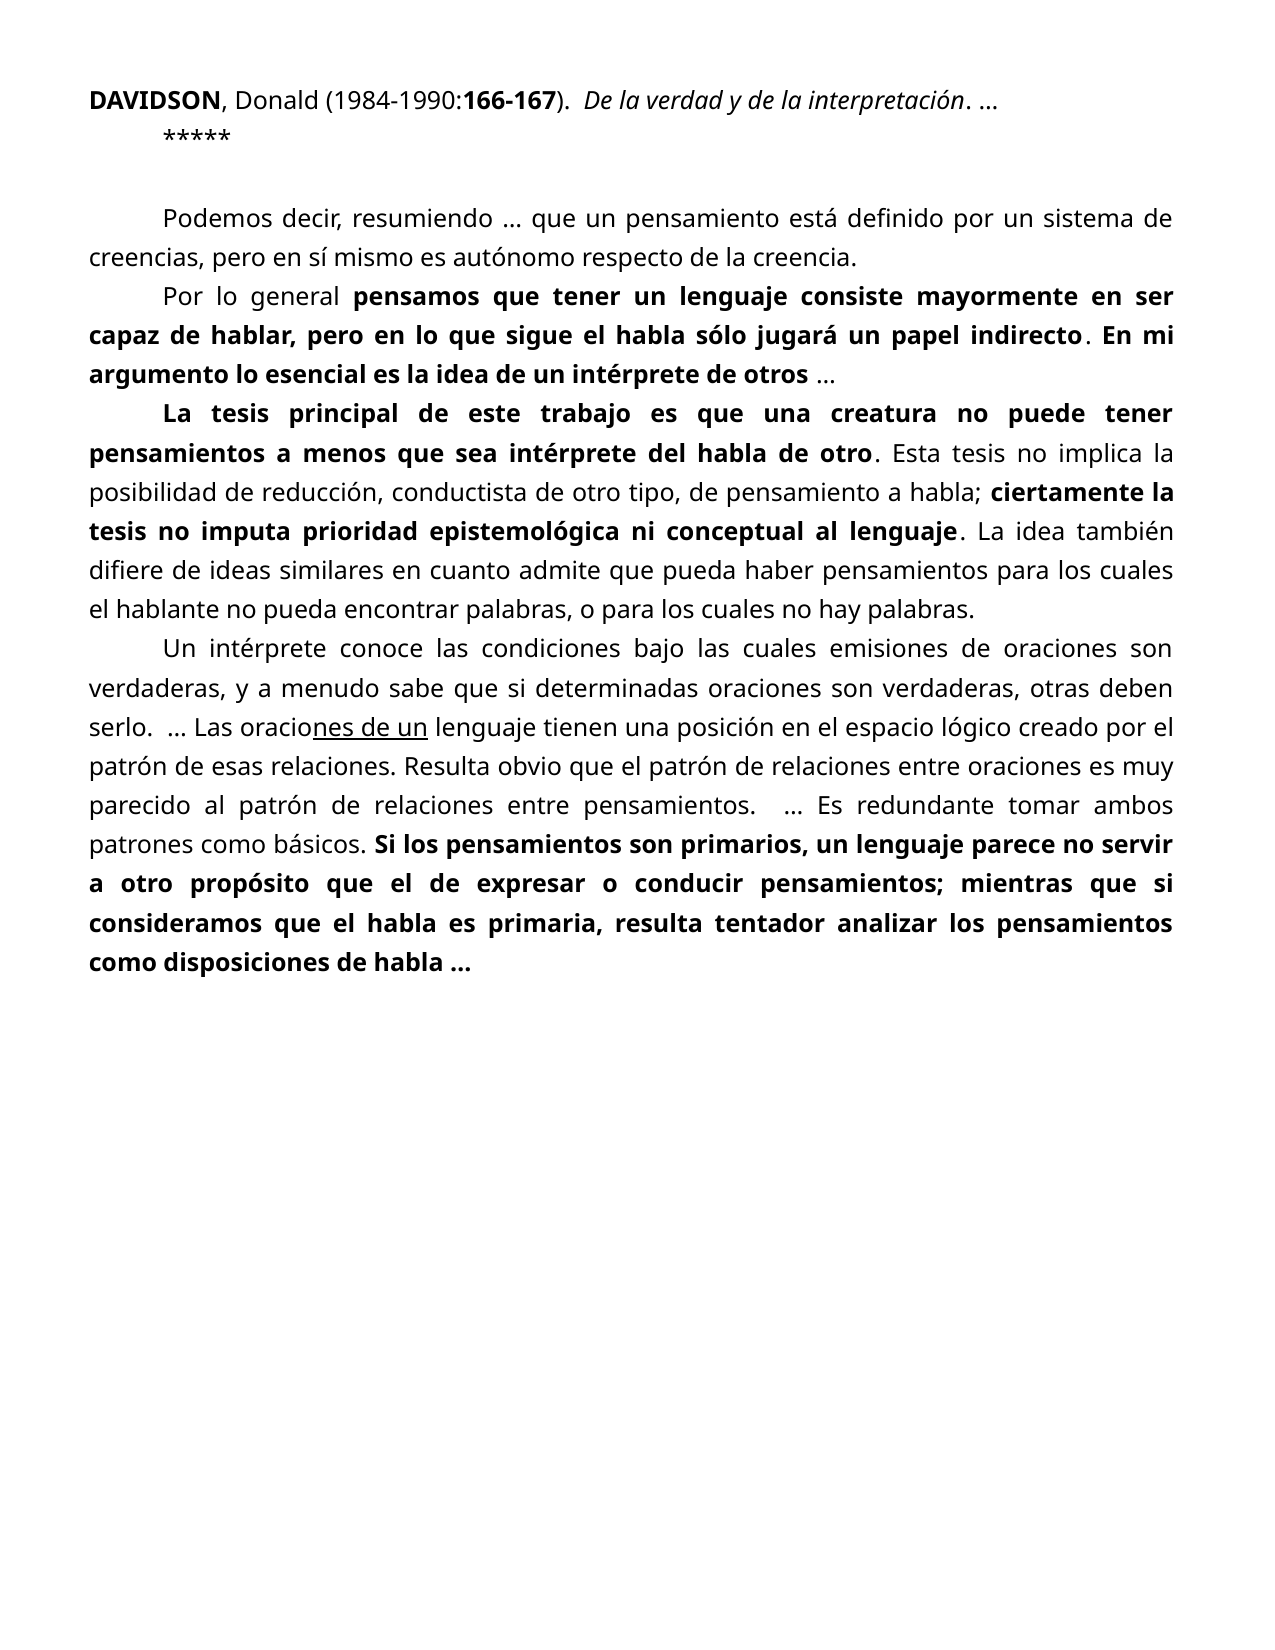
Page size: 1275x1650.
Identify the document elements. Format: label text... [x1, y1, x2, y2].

text Por lo general pensamos que tener un lenguaje consiste mayormente en ser capaz de hablar, pero en lo que sigue el habla sólo jugará un papel indirecto. En mi argumento lo esencial es la idea de un intérprete de otros … [88, 278, 1174, 391]
text Podemos decir, resumiendo … que un pensamiento está definido por un sistema de creencias, pero en sí mismo es autónomo respecto de la creencia. [88, 200, 1174, 273]
text Un intérprete conoce las condiciones bajo las cuales emisiones de oraciones son verdaderas, y a menudo sabe que si determinadas oraciones son verdaderas, otras deben serlo. … Las oraciones de un lenguaje tienen una posición en el espacio lógico creado por el patrón de esas relaciones. Resulta obvio que el patrón de relaciones entre oraciones es muy parecido al patrón de relaciones entre pensamientos. … Es redundante tomar ambos patrones como básicos. Si los pensamientos son primarios, un lenguaje parece no servir a otro propósito que el de expresar o conducir pensamientos; mientras que si consideramos que el habla es primaria, resulta tentador analizar los pensamientos como disposiciones de habla … [88, 631, 1174, 978]
text DAVIDSON, Donald (1984-1990:166-167). De la verdad y de la interpretación. … ***** [88, 83, 1174, 156]
text La tesis principal de este trabajo es que una creatura no puede tener pensamientos a menos que sea intérprete del habla de otro. Esta tesis no implica la posibilidad de reducción, conductista de otro tipo, de pensamiento a habla; ciertamente la tesis no imputa prioridad epistemológica ni conceptual al lenguaje. La idea también difiere de ideas similares en cuanto admite que pueda haber pensamientos para los cuales el hablante no pueda encontrar palabras, o para los cuales no hay palabras. [88, 396, 1174, 626]
